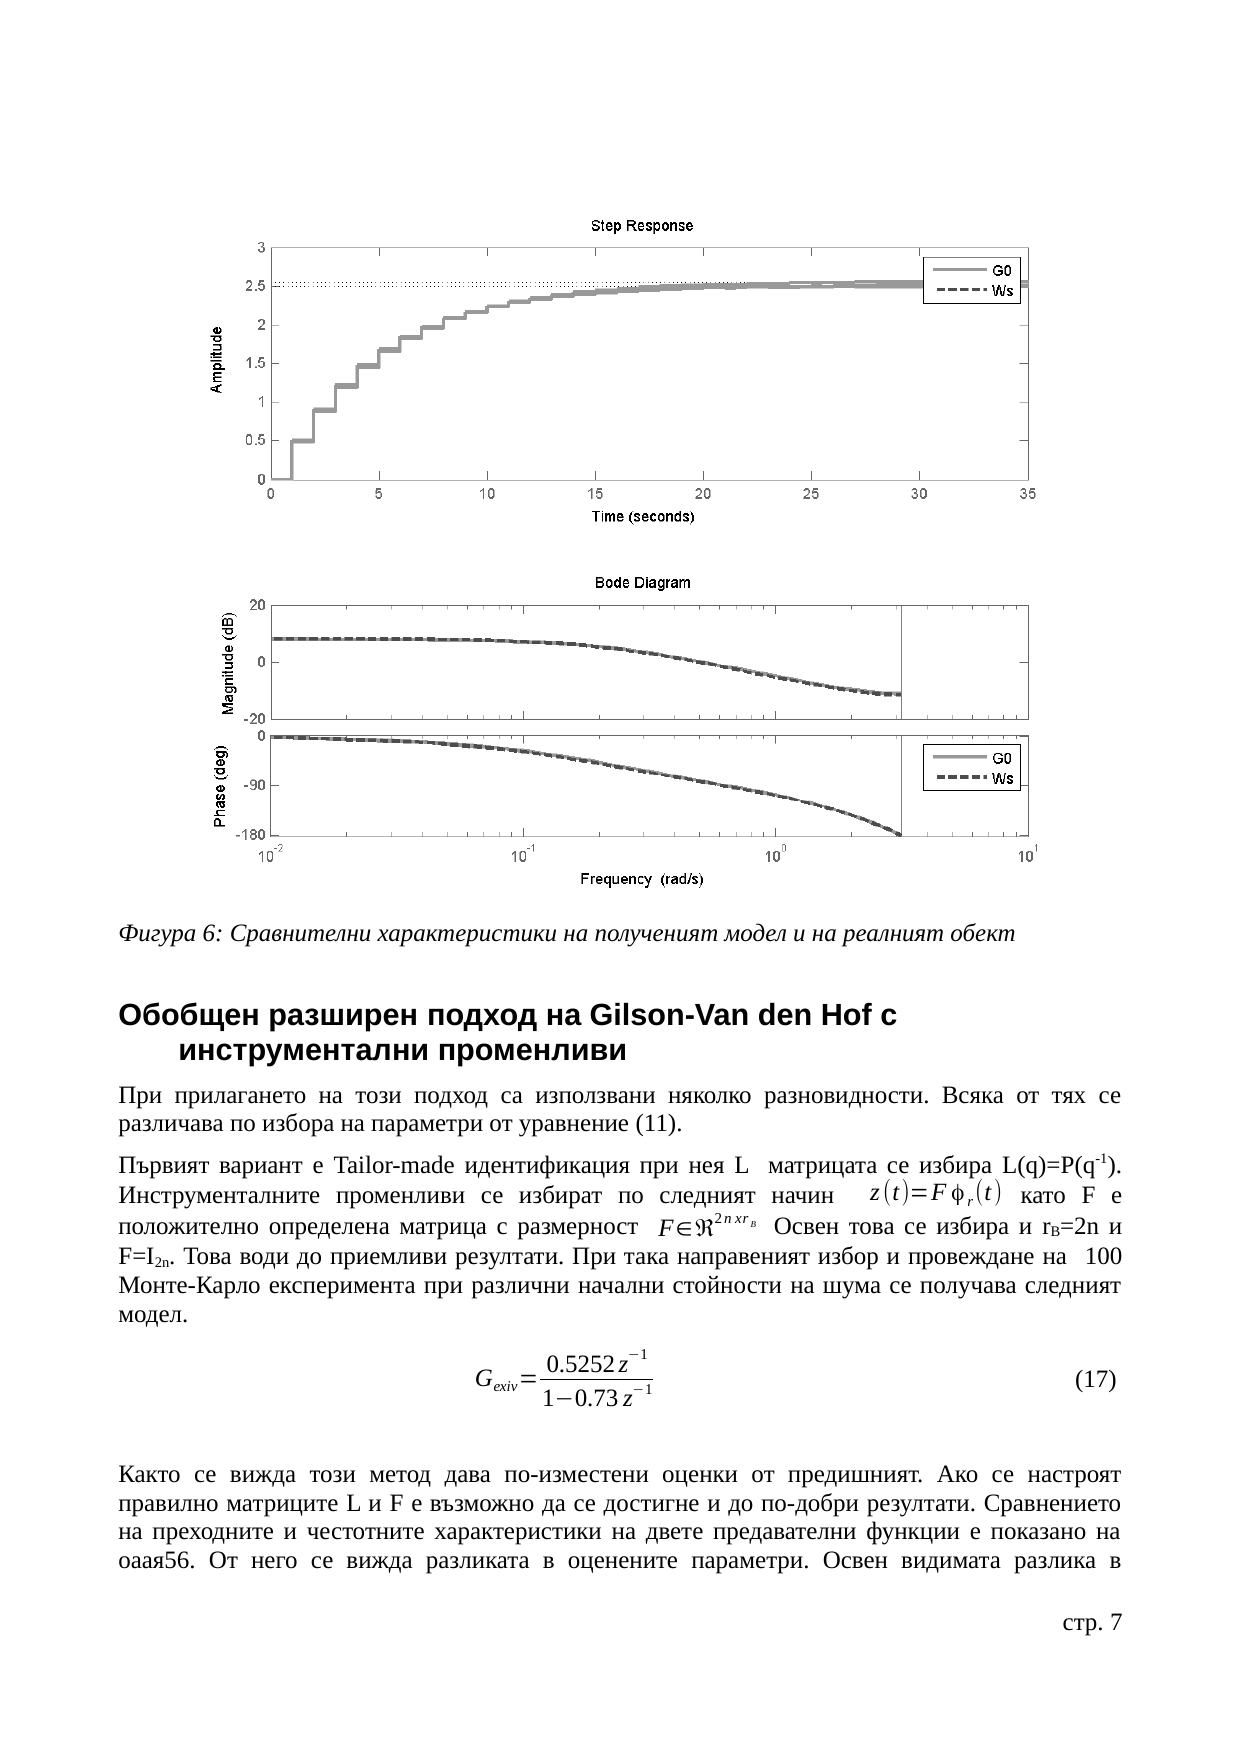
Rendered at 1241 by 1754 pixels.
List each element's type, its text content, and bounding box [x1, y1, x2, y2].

subtitle Обобщен разширен подход на Gilson-Van den Hof с инструментални променливи [118, 997, 1122, 1067]
text Първият вариант е Tailor-made идентификация при нея L матрицата се избира L(q)=P(q-1). Инструменталните променливи се избират по следният начин като F e положително определена матрица с размерностОсвен това се избира и rB=2n и F=I2n. Това води до приемливи резултати. При така направеният избор и провеждане на 100 Монте-Карло експеримента при различни начални стойности на шума се получава следният модел. [118, 1150, 1122, 1328]
picture [118, 165, 1123, 919]
table_header (17) [1010, 1340, 1122, 1418]
text Както се вижда този метод дава по-изместени оценки от предишният. Ако се настроят правилно матриците L и F е възможно да се достигне и до по-добри резултати. Сравнението на преходните и честотните характеристики на двете предавателни функции е показано на оаая56. От него се вижда разликата в оценените параметри. Освен видимата разлика в [118, 1459, 1122, 1574]
text При прилагането на този подход са използвани няколко разновидности. Всяка от тях се различава по избора на параметри от уравнение (11). [118, 1080, 1122, 1137]
table_header [118, 1340, 1010, 1418]
text Фигура 6: Сравнителни характеристики на полученият модел и на реалният обект [118, 919, 1122, 947]
